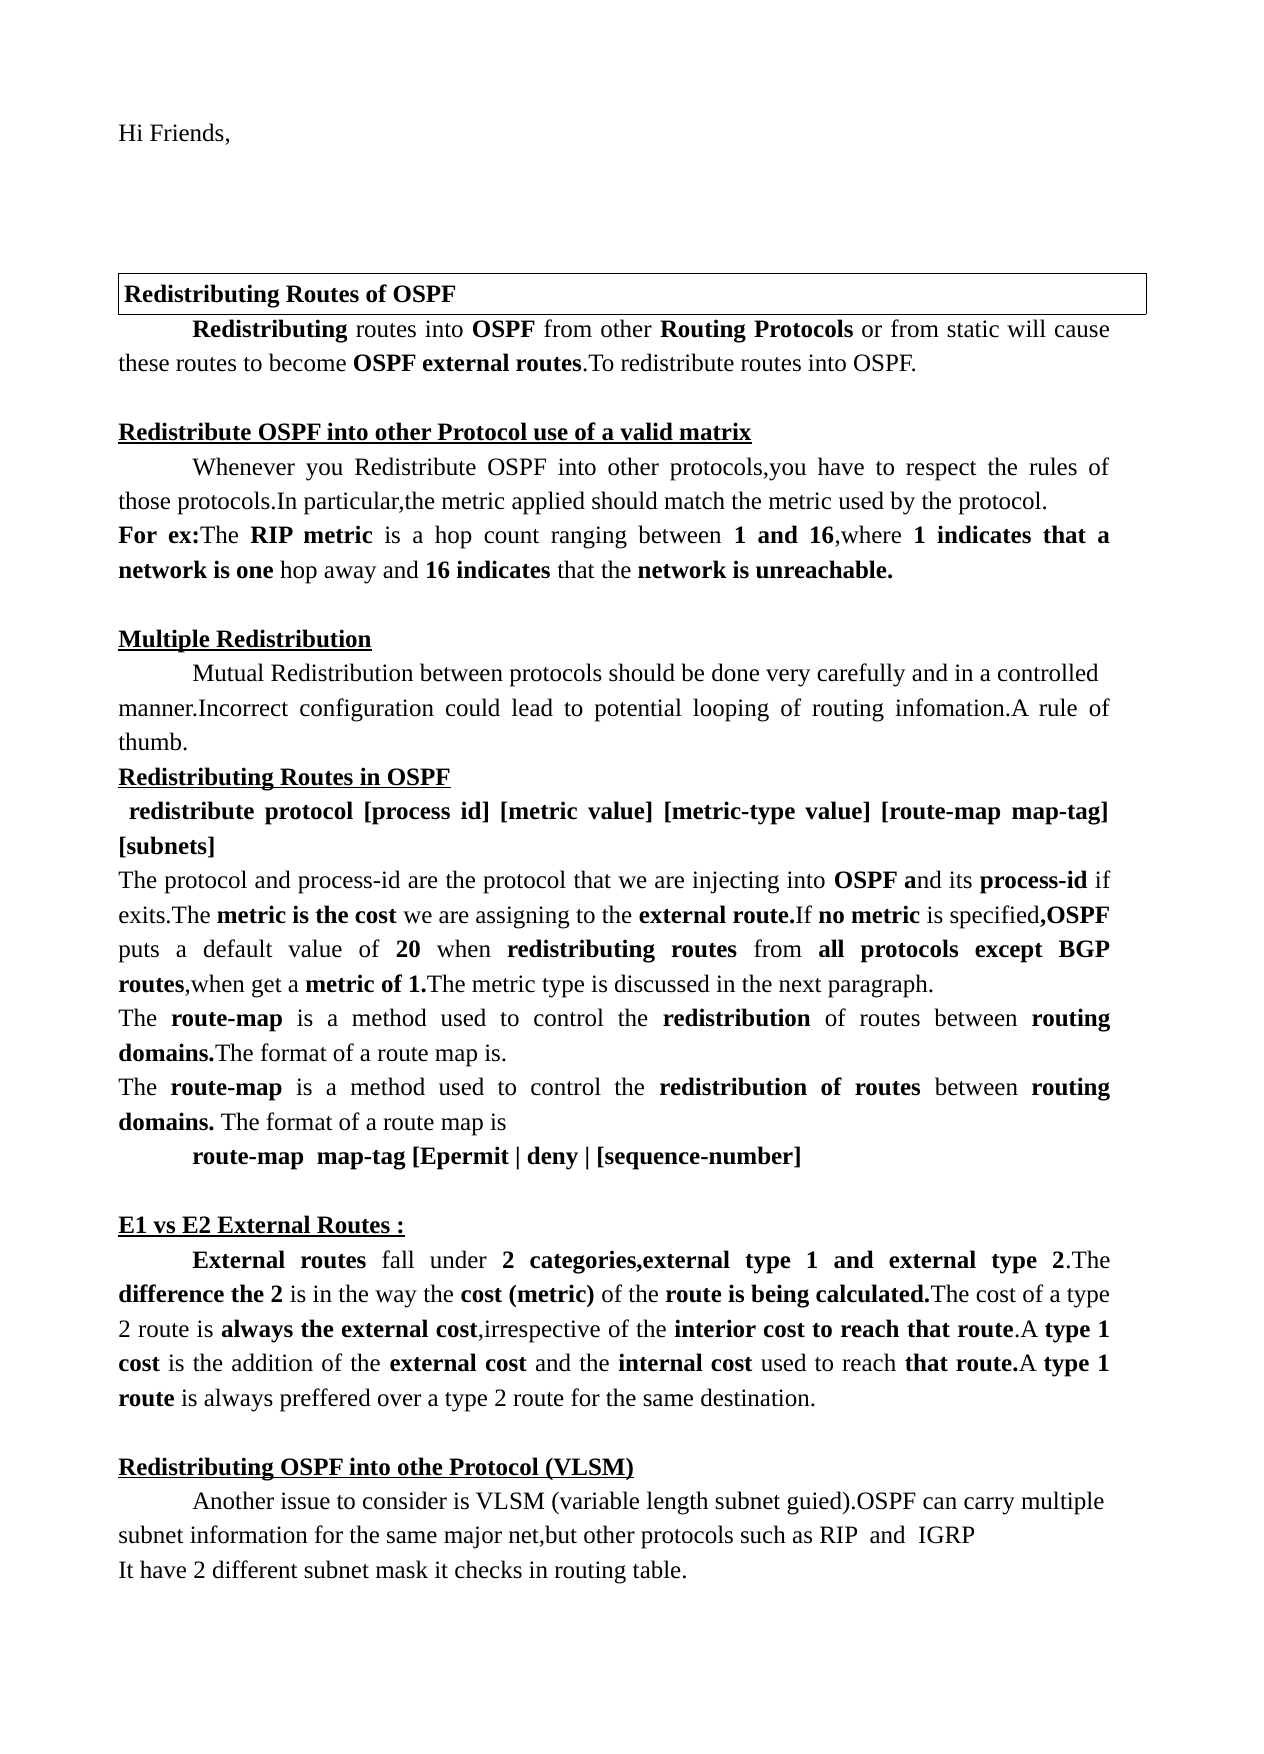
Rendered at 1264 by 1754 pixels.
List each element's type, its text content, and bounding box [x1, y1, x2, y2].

text Redistributing routes into OSPF from other Routing Protocols or from static will cause these routes to become OSPF external routes.To redistribute routes into OSPF. [118, 315, 1110, 377]
text External routes fall under 2 categories,external type 1 and external type 2.The difference the 2 is in the way the cost (metric) of the route is being calculated.The cost of a type 2 route is always the external cost,irrespective of the interior cost to reach that route.A type 1 cost is the addition of the external cost and the internal cost used to reach that route.A type 1 route is always preffered over a type 2 route for the same destination. [118, 1245, 1110, 1411]
text redistribute protocol [process id] [metric value] [metric-type value] [route-map map-tag] [subnets] [118, 796, 1110, 860]
text For ex:The RIP metric is a hop count ranging between 1 and 16,where 1 indicates that a network is one hop away and 16 indicates that the network is unreachable. [118, 521, 1110, 584]
text Redistributing Routes in OSPF [118, 762, 1110, 791]
text The route-map is a method used to control the redistribution of routes between routing domains. The format of a route map is [118, 1072, 1110, 1136]
text Multiple Redistribution [118, 624, 1110, 653]
text Redistributing OSPF into othe Protocol (VLSM) [118, 1452, 1110, 1480]
text E1 vs E2 External Routes : [118, 1210, 1110, 1239]
text Mutual Redistribution between protocols should be done very carefully and in a controlled [118, 658, 1110, 687]
text manner.Incorrect configuration could lead to potential looping of routing infomation.A rule of thumb. [118, 693, 1110, 756]
text The protocol and process-id are the protocol that we are injecting into OSPF and its process-id if exits.The metric is the cost we are assigning to the external route.If no metric is specified,OSPF puts a default value of 20 when redistributing routes from all protocols except BGP routes,when get a metric of 1.The metric type is discussed in the next paragraph. [118, 865, 1110, 998]
text The route-map is a method used to control the redistribution of routes between routing domains.The format of a route map is. [118, 1003, 1110, 1067]
text route-map map-tag [Epermit | deny | [sequence-number] [118, 1141, 1110, 1170]
text It have 2 different subnet mask it checks in routing table. [118, 1555, 1110, 1584]
text Redistribute OSPF into other Protocol use of a valid matrix [118, 417, 1110, 446]
table_header Redistributing Routes of OSPF [119, 274, 1146, 314]
text Whenever you Redistribute OSPF into other protocols,you have to respect the rules of those protocols.In particular,the metric applied should match the metric used by the protocol. [118, 452, 1110, 515]
text Hi Friends, [118, 118, 1110, 147]
text Another issue to consider is VLSM (variable length subnet guied).OSPF can carry multiple subnet information for the same major net,but other protocols such as RIP and IGRP [118, 1486, 1110, 1549]
